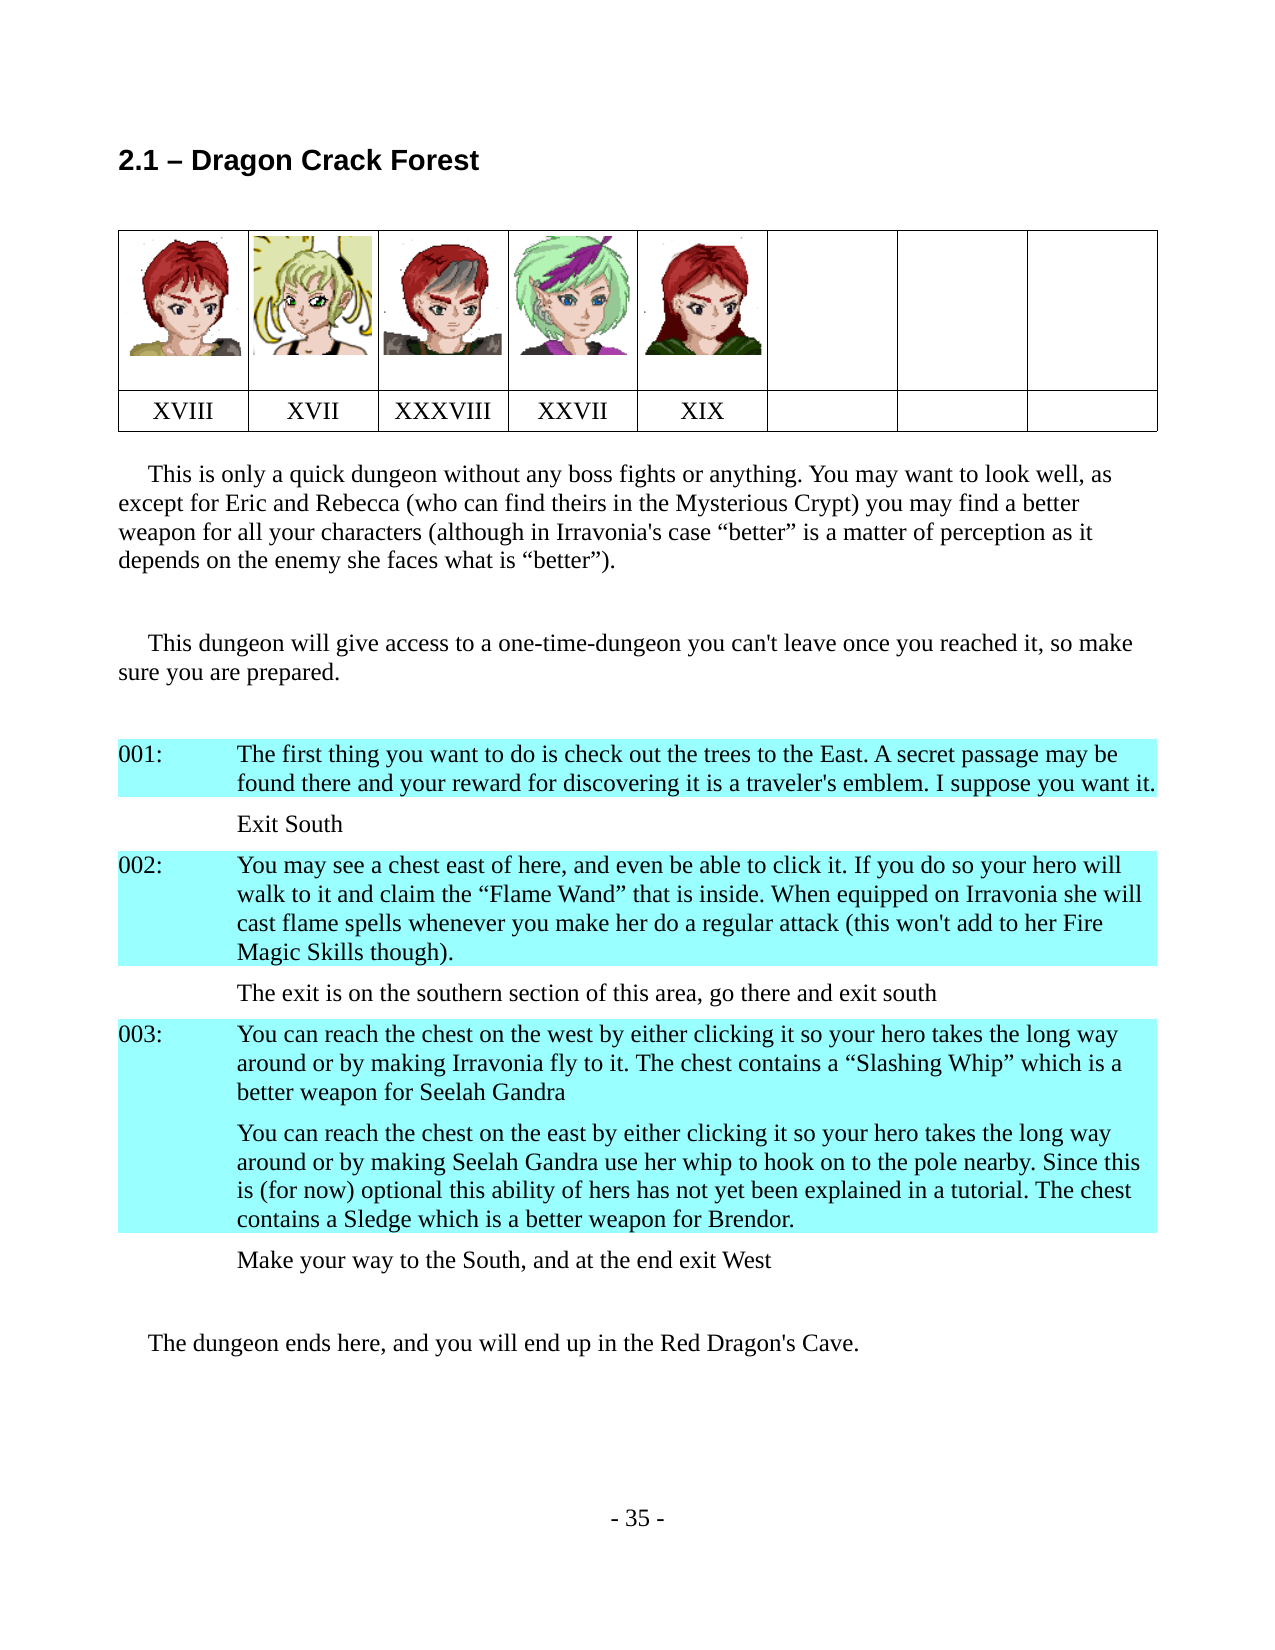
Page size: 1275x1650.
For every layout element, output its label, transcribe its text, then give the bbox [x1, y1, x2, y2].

table_header [379, 231, 508, 354]
table_cell [1028, 391, 1157, 431]
table_cell XXVII [509, 391, 637, 431]
table_header [119, 231, 248, 390]
text Make your way to the South, and at the end exit West [118, 1246, 1157, 1274]
text This is only a quick dungeon without any boss fights or anything. You may want to look well, as except for Eric and Rebecca (who can find theirs in the Mysterious Crypt) you may find a better weapon for all your characters (although in Irravonia's case “better” is a matter of perception as it depends on the enemy she faces what is “better”). [118, 459, 1157, 574]
text 003: You can reach the chest on the west by either clicking it so your hero takes the long way around or by making Irravonia fly to it. The chest contains a “Slashing Whip” which is a better weapon for Seelah Gandra [118, 1019, 1157, 1106]
table_header [249, 231, 378, 354]
picture [383, 236, 502, 355]
table_header [638, 231, 767, 390]
table_header [509, 231, 637, 354]
table_cell XIX [638, 391, 767, 431]
table_header [379, 355, 508, 390]
text Exit South [118, 809, 1157, 838]
text 002: You may see a chest east of here, and even be able to click it. If you do so your hero will walk to it and claim the “Flame Wand” that is inside. When equipped on Irravonia she will cast flame spells whenever you make her do a regular attack (this won't add to her Fire Magic Skills though). [118, 851, 1157, 966]
table_cell [898, 391, 1027, 431]
table_header [768, 231, 897, 390]
picture [513, 236, 632, 355]
picture [124, 236, 242, 356]
table_header [249, 355, 378, 390]
subtitle 2.1 – Dragon Crack Forest [118, 143, 1157, 177]
table_cell [768, 391, 897, 431]
table_cell XVIII [119, 391, 248, 431]
text The dungeon ends here, and you will end up in the Red Dragon's Cave. [118, 1328, 1157, 1357]
text This dungeon will give access to a one-time-dungeon you can't leave once you reached it, so make sure you are prepared. [118, 628, 1157, 686]
table_cell XVII [249, 391, 378, 431]
picture [253, 236, 372, 355]
table_header [1028, 231, 1157, 390]
table_cell XXXVIII [379, 391, 508, 431]
text 001: The first thing you want to do is check out the trees to the East. A secret passage may be found there and your reward for discovering it is a traveler's emblem. I suppose you want it. [118, 739, 1157, 797]
table_header [898, 231, 1027, 390]
text The exit is on the southern section of this area, go there and exit south [118, 978, 1157, 1007]
table_header [509, 355, 637, 390]
picture [643, 236, 762, 355]
text You can reach the chest on the east by either clicking it so your hero takes the long way around or by making Seelah Gandra use her whip to hook on to the pole nearby. Since this is (for now) optional this ability of hers has not yet been explained in a tutorial. The chest contains a Sledge which is a better weapon for Brendor. [118, 1118, 1157, 1233]
